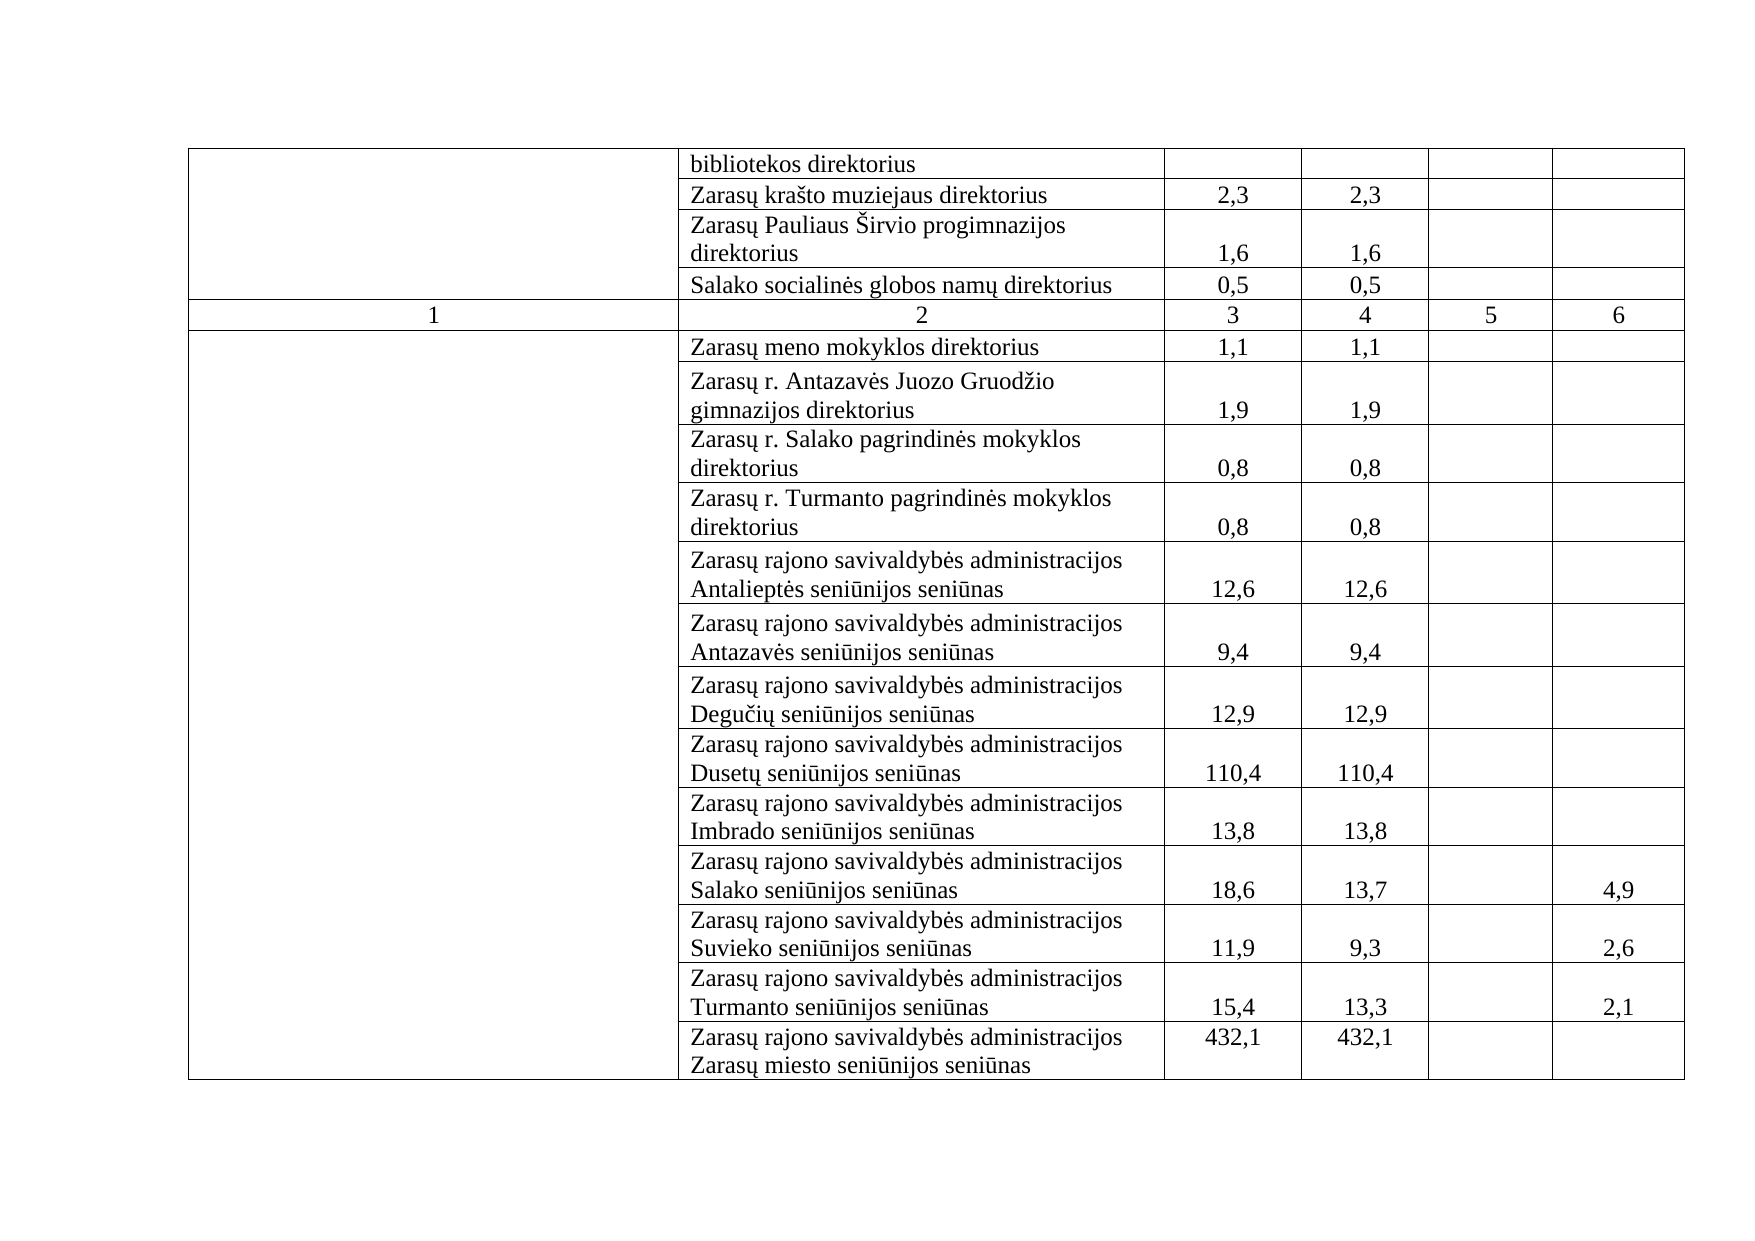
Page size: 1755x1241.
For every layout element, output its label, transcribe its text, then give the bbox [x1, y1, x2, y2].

table_cell Zarasų krašto muziejaus direktorius [679, 179, 1164, 209]
table_cell [1553, 483, 1684, 541]
table_cell Zarasų rajono savivaldybės administracijos Antazavės seniūnijos seniūnas [679, 604, 1164, 666]
table_cell Zarasų rajono savivaldybės administracijos Suvieko seniūnijos seniūnas [679, 905, 1164, 962]
table_cell 13,3 [1302, 963, 1428, 1021]
table_cell 0,5 [1165, 268, 1301, 298]
table_cell 12,6 [1165, 542, 1301, 603]
table_cell [1553, 542, 1684, 603]
table_cell Zarasų r. Turmanto pagrindinės mokyklos direktorius [679, 483, 1164, 541]
table_cell 13,8 [1302, 788, 1428, 845]
table_cell Salako socialinės globos namų direktorius [679, 268, 1164, 298]
table_cell Zarasų meno mokyklos direktorius [679, 331, 1164, 361]
table_cell Zarasų rajono savivaldybės administracijos Antalieptės seniūnijos seniūnas [679, 542, 1164, 603]
table_cell Zarasų rajono savivaldybės administracijos Degučių seniūnijos seniūnas [679, 667, 1164, 728]
table_cell [1429, 667, 1552, 728]
table_cell 1,1 [1165, 331, 1301, 361]
table_cell 0,8 [1302, 425, 1428, 482]
table_cell [1429, 905, 1552, 962]
table_cell [1429, 483, 1552, 541]
table_cell 15,4 [1165, 963, 1301, 1021]
table_cell 1,9 [1165, 362, 1301, 423]
table_cell 0,8 [1165, 425, 1301, 482]
table_cell 0,5 [1302, 268, 1428, 298]
table_cell 1 [189, 300, 678, 330]
table_cell 2,1 [1553, 963, 1684, 1021]
table_cell 3 [1165, 300, 1301, 330]
table_cell Zarasų r. Antazavės Juozo Gruodžio gimnazijos direktorius [679, 362, 1164, 423]
table_cell [1553, 729, 1684, 787]
table_cell [1553, 268, 1684, 298]
table_cell [1429, 210, 1552, 267]
table_cell [1429, 604, 1552, 666]
table_cell 5 [1429, 300, 1552, 330]
table_cell [1429, 362, 1552, 423]
table_cell 12,6 [1302, 542, 1428, 603]
table_cell 2,6 [1553, 905, 1684, 962]
table_cell 4,9 [1553, 846, 1684, 904]
table_cell 432,1 [1165, 1022, 1301, 1079]
table_cell [1553, 788, 1684, 845]
table_cell Zarasų r. Salako pagrindinės mokyklos direktorius [679, 425, 1164, 482]
table_cell [189, 149, 678, 298]
table_cell [1429, 542, 1552, 603]
table_cell Zarasų Pauliaus Širvio progimnazijos direktorius [679, 210, 1164, 267]
table_cell Zarasų rajono savivaldybės administracijos Dusetų seniūnijos seniūnas [679, 729, 1164, 787]
table_cell [1553, 667, 1684, 728]
table_cell 13,7 [1302, 846, 1428, 904]
table_cell [1429, 1022, 1552, 1079]
table_cell [1429, 149, 1552, 177]
table_cell 1,6 [1302, 210, 1428, 267]
table_cell [1429, 179, 1552, 209]
table_cell [1165, 149, 1301, 177]
table_cell Zarasų rajono savivaldybės administracijos Zarasų miesto seniūnijos seniūnas [679, 1022, 1164, 1079]
table_cell [1429, 846, 1552, 904]
table_cell [1553, 210, 1684, 267]
table_cell 9,4 [1302, 604, 1428, 666]
table_cell [1553, 604, 1684, 666]
table_cell [1429, 331, 1552, 361]
table_cell 12,9 [1302, 667, 1428, 728]
table_cell 9,3 [1302, 905, 1428, 962]
table_cell [1429, 963, 1552, 1021]
table_cell 1,9 [1302, 362, 1428, 423]
table_cell Zarasų rajono savivaldybės administracijos Imbrado seniūnijos seniūnas [679, 788, 1164, 845]
table_cell 18,6 [1165, 846, 1301, 904]
table_cell 12,9 [1165, 667, 1301, 728]
table_cell Zarasų rajono savivaldybės administracijos Salako seniūnijos seniūnas [679, 846, 1164, 904]
table_cell [1429, 425, 1552, 482]
table_cell 2 [679, 300, 1164, 330]
table_cell 2,3 [1165, 179, 1301, 209]
table_cell 6 [1553, 300, 1684, 330]
table_cell 1,6 [1165, 210, 1301, 267]
table_cell [1553, 362, 1684, 423]
table_cell Zarasų rajono savivaldybės administracijos Turmanto seniūnijos seniūnas [679, 963, 1164, 1021]
table_cell 4 [1302, 300, 1428, 330]
table_cell 13,8 [1165, 788, 1301, 845]
table_cell [1553, 331, 1684, 361]
table_cell [1553, 1022, 1684, 1079]
table_cell [189, 331, 678, 1079]
table_cell [1553, 149, 1684, 177]
table_cell [1429, 268, 1552, 298]
table_cell 0,8 [1165, 483, 1301, 541]
table_cell 432,1 [1302, 1022, 1428, 1079]
table_cell 110,4 [1165, 729, 1301, 787]
table_cell [1553, 179, 1684, 209]
table_cell 110,4 [1302, 729, 1428, 787]
table_cell 2,3 [1302, 179, 1428, 209]
table_cell [1302, 149, 1428, 177]
table_cell [1429, 729, 1552, 787]
table_cell bibliotekos direktorius [679, 149, 1164, 177]
table_cell 1,1 [1302, 331, 1428, 361]
table_cell 11,9 [1165, 905, 1301, 962]
table_cell 0,8 [1302, 483, 1428, 541]
table_cell [1553, 425, 1684, 482]
table_cell [1429, 788, 1552, 845]
table_cell 9,4 [1165, 604, 1301, 666]
